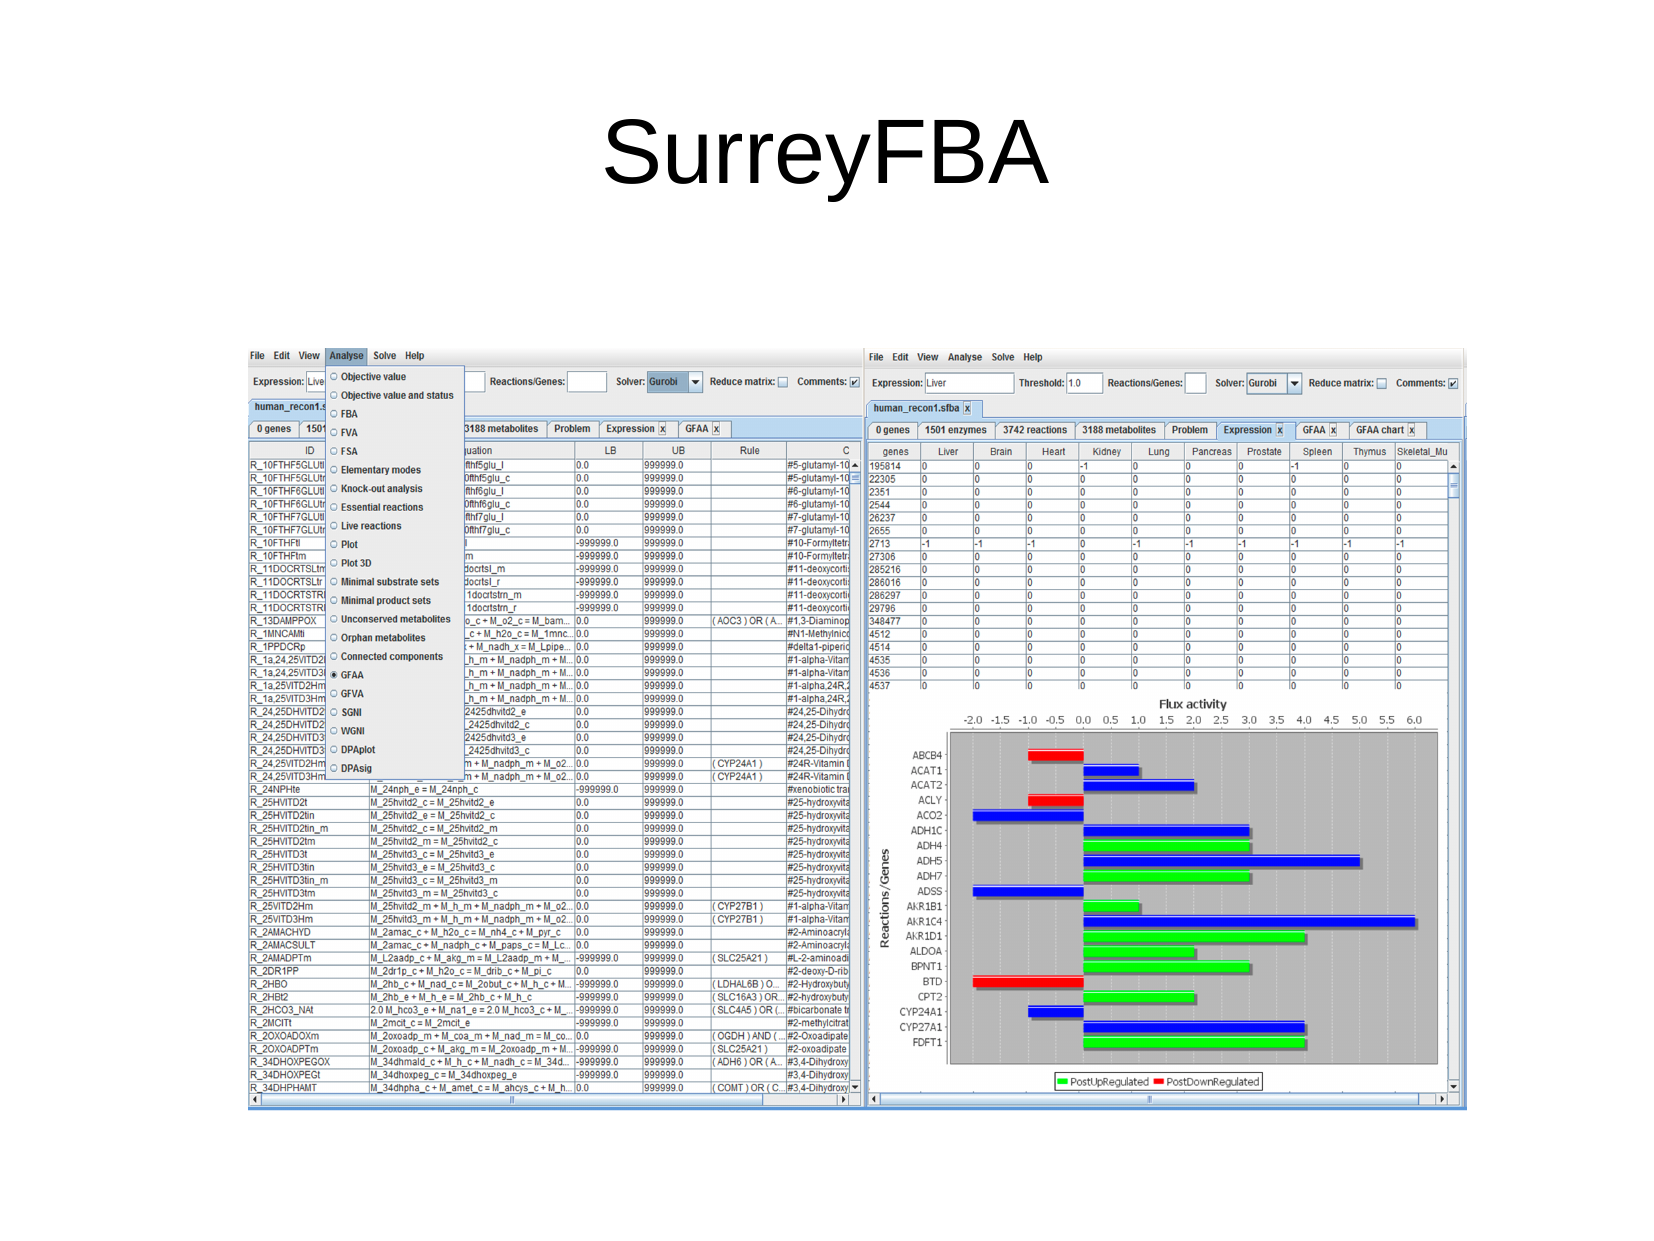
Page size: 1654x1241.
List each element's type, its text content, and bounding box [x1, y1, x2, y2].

picture [248, 348, 1467, 1111]
title SurreyFBA [82, 49, 1570, 256]
